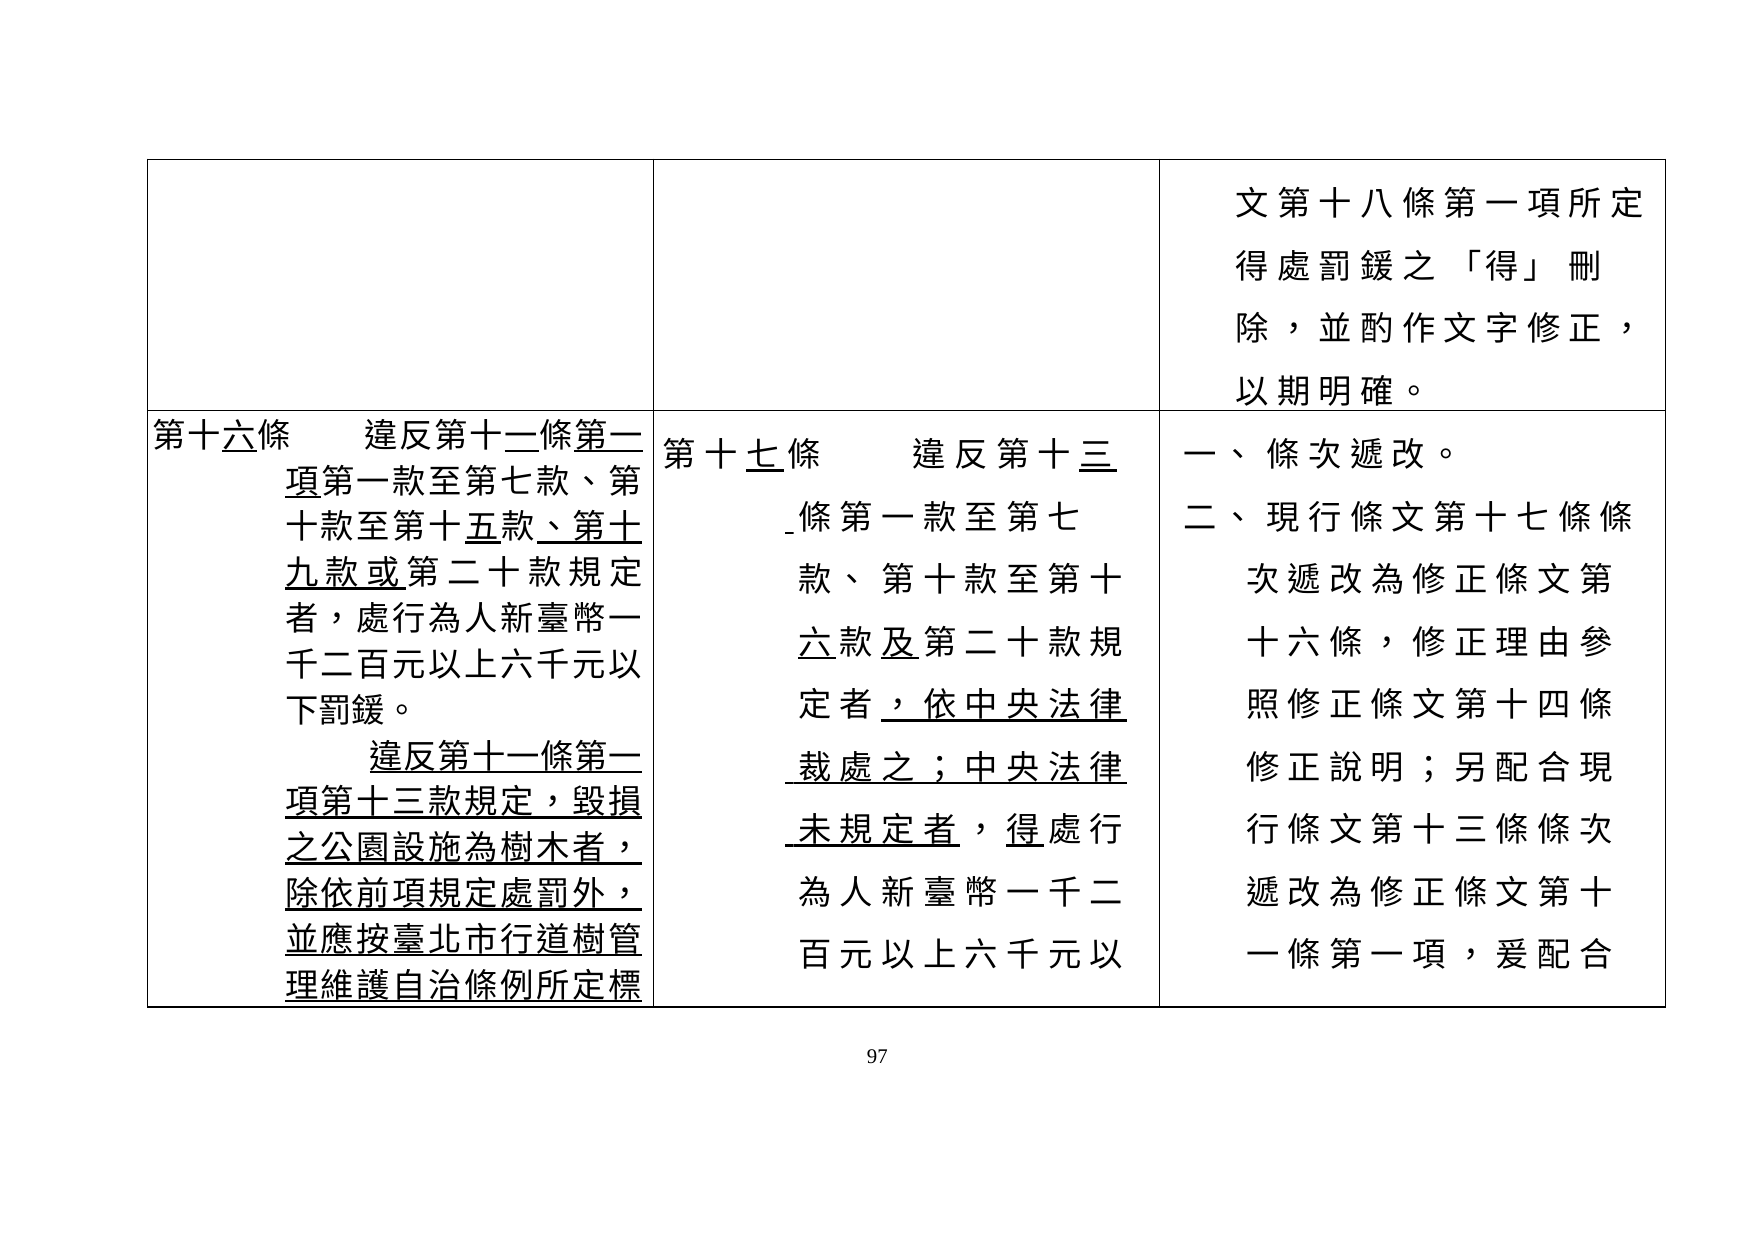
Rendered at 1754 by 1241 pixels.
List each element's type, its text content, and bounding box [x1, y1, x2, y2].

table_cell 文第十八條第一項所定得處罰鍰之「得」刪除，並酌作文字修正，以期明確。 [1160, 160, 1665, 409]
table_cell 第十七條 違反第十三條第一款至第七款、第十款至第十六款及第二十款規定者，依中央法律裁處之；中央法律未規定者，得處行為人新臺幣一千二百元以上六千元以 [654, 411, 1159, 1006]
table_cell [654, 160, 1159, 409]
table_cell 第十六條 違反第十一條第一項第一款至第七款、第十款至第十五款、第十九款或第二十款規定者，處行為人新臺幣一千二百元以上六千元以下罰鍰。 違反第十一條第一項第十三款規定，毀損之公園設施為樹木者，除依前項規定處罰外，並應按臺北市行道樹管理維護自治條例所定標 [148, 411, 653, 1006]
table_cell 一、條次遞改。 二、現行條文第十七條條次遞改為修正條文第十六條，修正理由參照修正條文第十四條修正說明；另配合現行條文第十三條條次遞改為修正條文第十一條第一項，爰配合 [1160, 411, 1665, 1006]
table_cell [148, 160, 653, 409]
